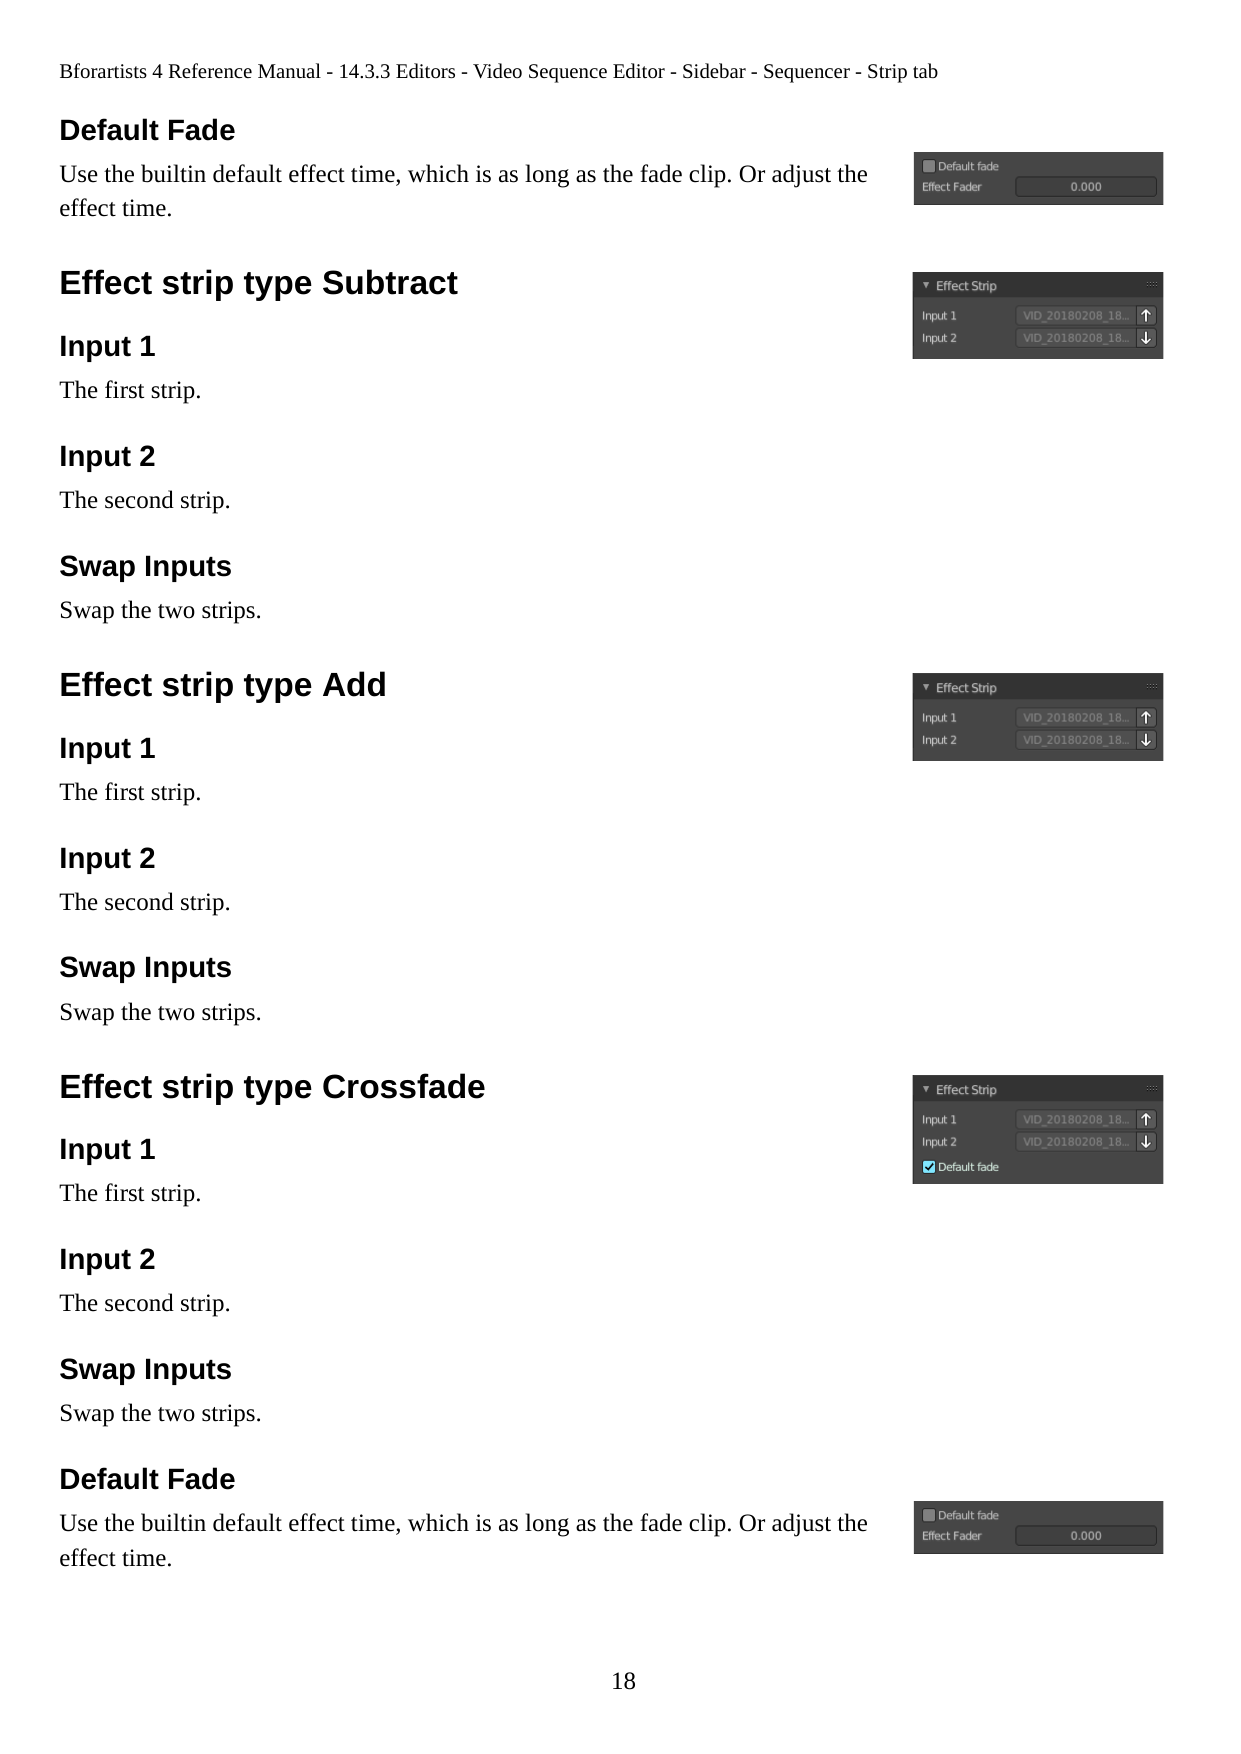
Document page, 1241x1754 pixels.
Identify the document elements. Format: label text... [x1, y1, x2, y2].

subtitle Default Fade [59, 1462, 1181, 1496]
subtitle Input 2 [59, 439, 1181, 473]
text Use the builtin default effect time, which is as long as the fade clip. Or adjust the effect time. [59, 1508, 1181, 1571]
picture [913, 152, 1164, 205]
subtitle Effect strip type Add [59, 665, 1181, 703]
picture [912, 673, 1164, 761]
picture [913, 1501, 1164, 1554]
text Swap the two strips. [59, 997, 1181, 1025]
text The second strip. [59, 887, 1181, 916]
subtitle Input 2 [59, 841, 1181, 874]
subtitle Swap Inputs [59, 950, 1181, 984]
subtitle Effect strip type Crossfade [59, 1067, 1181, 1105]
subtitle Input 1 [59, 1132, 912, 1166]
text Swap the two strips. [59, 595, 1181, 624]
text Swap the two strips. [59, 1398, 1181, 1427]
picture [912, 272, 1164, 359]
text The first strip. [59, 777, 1181, 806]
subtitle Effect strip type Subtract [59, 263, 1181, 302]
text The first strip. [59, 1178, 1181, 1207]
subtitle Input 1 [59, 329, 1181, 363]
subtitle Input 2 [59, 1242, 1181, 1276]
text The second strip. [59, 1288, 1181, 1317]
picture [912, 1075, 1164, 1184]
text Use the builtin default effect time, which is as long as the fade clip. Or adjust the effect time. [59, 159, 1181, 222]
subtitle Input 1 [59, 731, 1181, 764]
subtitle Swap Inputs [59, 549, 1181, 582]
subtitle [1164, 1132, 1181, 1166]
subtitle Default Fade [59, 113, 1181, 146]
text The first strip. [59, 375, 1181, 404]
text The second strip. [59, 485, 1181, 514]
subtitle Swap Inputs [59, 1352, 1181, 1386]
